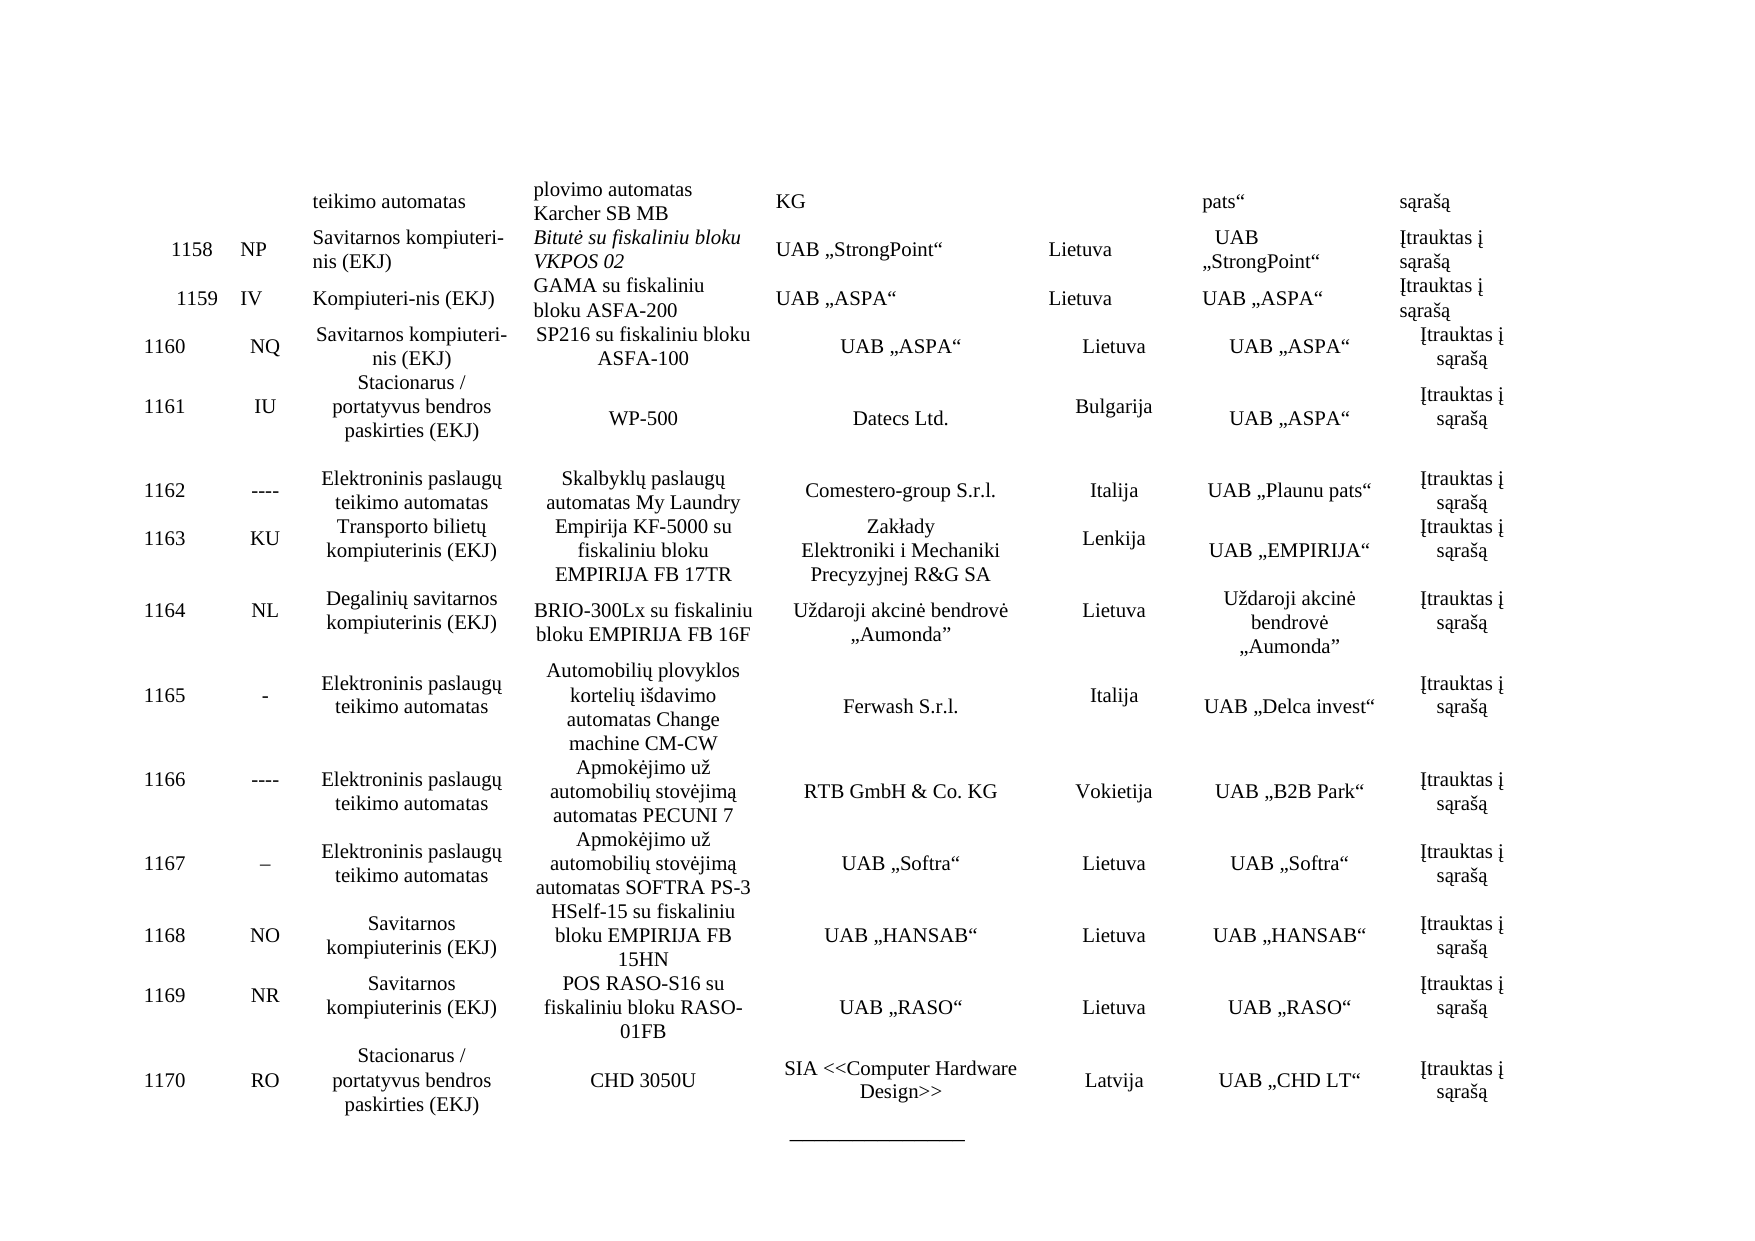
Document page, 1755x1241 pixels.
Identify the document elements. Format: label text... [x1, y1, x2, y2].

table_cell IU [229, 370, 301, 466]
table_cell Degalinių savitarnos kompiuterinis (EKJ) [301, 586, 522, 658]
table_cell Lietuva [1037, 827, 1191, 899]
table_cell 1162 [100, 466, 229, 514]
table_cell Įtrauktas į sąrašą [1388, 1044, 1536, 1116]
table_cell UAB „B2B Park“ [1191, 755, 1388, 827]
table_cell HSelf-15 su fiskaliniu bloku EMPIRIJA FB 15HN [522, 899, 764, 971]
table_cell 1161 [100, 370, 229, 466]
table_cell Kompiuteri-nis (EKJ) [301, 274, 522, 322]
table_cell teikimo automatas [301, 177, 522, 225]
table_cell KG [764, 177, 1037, 225]
table_cell 1160 [100, 322, 229, 370]
table_cell UAB „RASO“ [1191, 971, 1388, 1043]
table_cell [100, 177, 229, 225]
table_cell UAB „ASPA“ [1191, 322, 1388, 370]
table_cell UAB „HANSAB“ [764, 899, 1037, 971]
table_cell Elektroninis paslaugų teikimo automatas [301, 466, 522, 514]
table_cell Uždaroji akcinė bendrovė „Aumonda” [1191, 586, 1388, 658]
table_cell 1170 [100, 1044, 229, 1116]
table_cell Comestero-group S.r.l. [764, 466, 1037, 514]
table_cell Savitarnos kompiuterinis (EKJ) [301, 971, 522, 1043]
table_cell SIA <<Computer Hardware Design>> [764, 1044, 1037, 1116]
table_cell CHD 3050U [522, 1044, 764, 1116]
table_cell pats“ [1191, 177, 1388, 225]
table_cell 1167 [100, 827, 229, 899]
table_cell Empirija KF-5000 su fiskaliniu bloku EMPIRIJA FB 17TR [522, 514, 764, 586]
table_cell 1164 [100, 586, 229, 658]
table_cell UAB „ASPA“ [764, 322, 1037, 370]
table_cell Bitutė su fiskaliniu bloku VKPOS 02 [522, 225, 764, 273]
table_cell Įtrauktas į sąrašą [1388, 274, 1536, 322]
table_cell Apmokėjimo už automobilių stovėjimą automatas SOFTRA PS-3 [522, 827, 764, 899]
table_cell Lietuva [1037, 971, 1191, 1043]
table_cell NP [229, 225, 301, 273]
table_cell Savitarnos kompiuterinis (EKJ) [301, 899, 522, 971]
table_cell Įtrauktas į sąrašą [1388, 971, 1536, 1043]
table_cell plovimo automatas Karcher SB MB [522, 177, 764, 225]
table_cell Uždaroji akcinė bendrovė „Aumonda” [764, 586, 1037, 658]
table_cell Įtrauktas į sąrašą [1388, 514, 1536, 586]
table_cell Elektroninis paslaugų teikimo automatas [301, 755, 522, 827]
table_cell UAB „ASPA“ [764, 274, 1037, 322]
table_cell UAB „CHD LT“ [1191, 1044, 1388, 1116]
table_cell Įtrauktas į sąrašą [1388, 755, 1536, 827]
table_cell [229, 177, 301, 225]
table_cell NR [229, 971, 301, 1043]
table_cell Apmokėjimo už automobilių stovėjimą automatas PECUNI 7 [522, 755, 764, 827]
table_cell 1166 [100, 755, 229, 827]
table_cell 1158 [100, 225, 229, 273]
table_cell Transporto bilietų kompiuterinis (EKJ) [301, 514, 522, 586]
table_cell Stacionarus / portatyvus bendros paskirties (EKJ) [301, 370, 522, 466]
table_cell Ferwash S.r.l. [764, 659, 1037, 755]
table_cell 1168 [100, 899, 229, 971]
table_cell Elektroninis paslaugų teikimo automatas [301, 659, 522, 755]
table_cell UAB „StrongPoint“ [1191, 225, 1388, 273]
table_cell UAB „EMPIRIJA“ [1191, 514, 1388, 586]
table_cell Italija [1037, 659, 1191, 755]
table_cell Įtrauktas į sąrašą [1388, 827, 1536, 899]
table_cell Įtrauktas į sąrašą [1388, 370, 1536, 466]
table_cell Skalbyklų paslaugų automatas My Laundry [522, 466, 764, 514]
table_cell Latvija [1037, 1044, 1191, 1116]
table_cell Bulgarija [1037, 370, 1191, 466]
table_cell ---- [229, 466, 301, 514]
table_cell Įtrauktas į sąrašą [1388, 225, 1536, 273]
table_cell Vokietija [1037, 755, 1191, 827]
table_cell UAB „RASO“ [764, 971, 1037, 1043]
table_cell 1165 [100, 659, 229, 755]
text ______________ [118, 1116, 1636, 1144]
table_cell NL [229, 586, 301, 658]
table_cell Lietuva [1037, 225, 1191, 273]
table_cell KU [229, 514, 301, 586]
table_cell UAB „Softra“ [764, 827, 1037, 899]
table_cell BRIO-300Lx su fiskaliniu bloku EMPIRIJA FB 16F [522, 586, 764, 658]
table_cell UAB „Softra“ [1191, 827, 1388, 899]
table_cell – [229, 827, 301, 899]
table_cell Savitarnos kompiuteri-nis (EKJ) [301, 225, 522, 273]
table_cell NO [229, 899, 301, 971]
table_cell WP-500 [522, 370, 764, 466]
table_cell Įtrauktas į sąrašą [1388, 659, 1536, 755]
table_cell [1037, 177, 1191, 225]
table_cell Zakłady Elektroniki i Mechaniki Precyzyjnej R&G SA [764, 514, 1037, 586]
table_cell Savitarnos kompiuteri-nis (EKJ) [301, 322, 522, 370]
table_cell Įtrauktas į sąrašą [1388, 466, 1536, 514]
table_cell UAB „ASPA“ [1191, 274, 1388, 322]
table_cell 1169 [100, 971, 229, 1043]
table_cell NQ [229, 322, 301, 370]
table_cell Automobilių plovyklos kortelių išdavimo automatas Change machine CM-CW [522, 659, 764, 755]
table_cell Įtrauktas į sąrašą [1388, 322, 1536, 370]
table_cell sąrašą [1388, 177, 1536, 225]
table_cell 1163 [100, 514, 229, 586]
table_cell UAB „Plaunu pats“ [1191, 466, 1388, 514]
table_cell Elektroninis paslaugų teikimo automatas [301, 827, 522, 899]
table_cell UAB „HANSAB“ [1191, 899, 1388, 971]
table_cell Lenkija [1037, 514, 1191, 586]
table_cell IV [229, 274, 301, 322]
table_cell - [229, 659, 301, 755]
table_cell ---- [229, 755, 301, 827]
table_cell UAB „StrongPoint“ [764, 225, 1037, 273]
table_cell Lietuva [1037, 899, 1191, 971]
table_cell RTB GmbH & Co. KG [764, 755, 1037, 827]
table_cell 1159 [100, 274, 229, 322]
table_cell GAMA su fiskaliniu bloku ASFA-200 [522, 274, 764, 322]
table_cell UAB „ASPA“ [1191, 370, 1388, 466]
table_cell POS RASO-S16 su fiskaliniu bloku RASO-01FB [522, 971, 764, 1043]
table_cell Įtrauktas į sąrašą [1388, 899, 1536, 971]
table_cell Lietuva [1037, 586, 1191, 658]
table_cell Italija [1037, 466, 1191, 514]
table_cell Lietuva [1037, 322, 1191, 370]
table_cell Datecs Ltd. [764, 370, 1037, 466]
table_cell UAB „Delca invest“ [1191, 659, 1388, 755]
table_cell Lietuva [1037, 274, 1191, 322]
table_cell Stacionarus / portatyvus bendros paskirties (EKJ) [301, 1044, 522, 1116]
table_cell Įtrauktas į sąrašą [1388, 586, 1536, 658]
table_cell RO [229, 1044, 301, 1116]
table_cell SP216 su fiskaliniu bloku ASFA-100 [522, 322, 764, 370]
